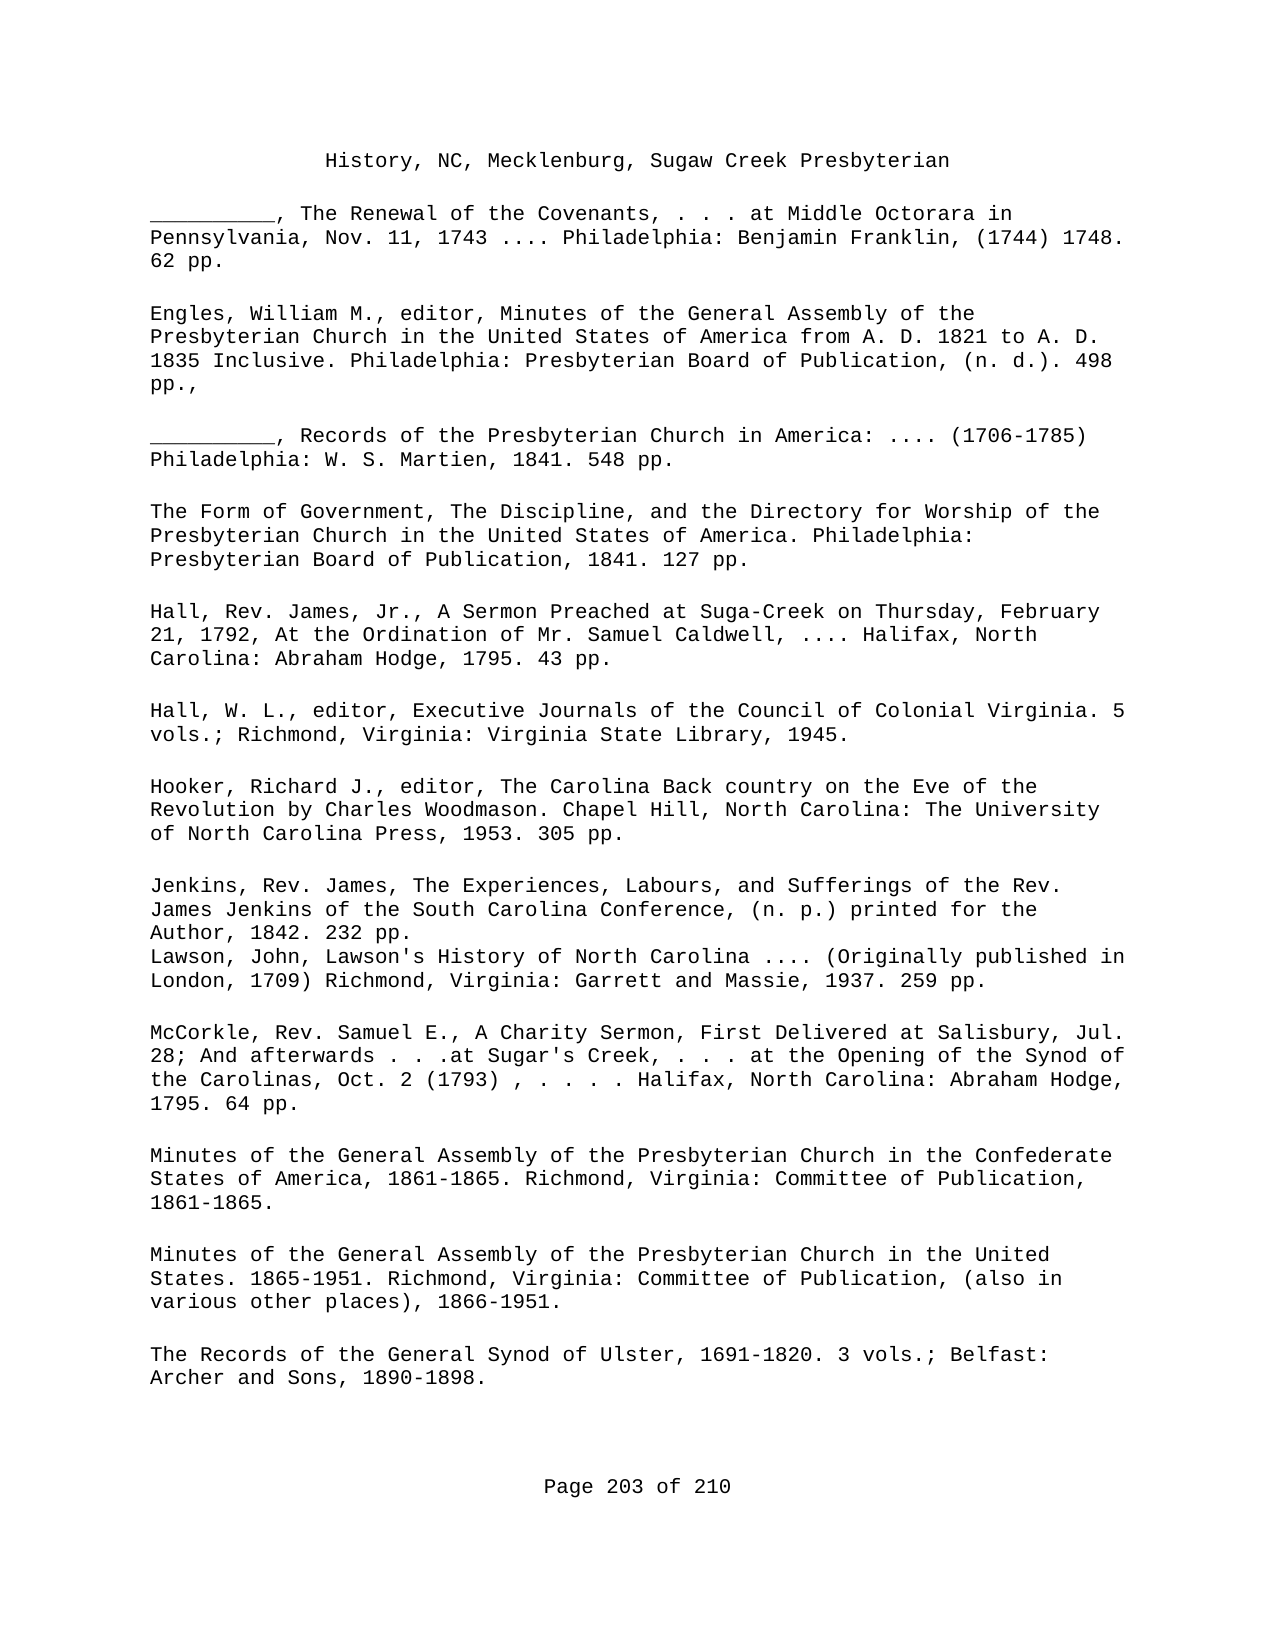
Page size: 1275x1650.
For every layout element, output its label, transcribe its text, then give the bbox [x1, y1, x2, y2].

text Engles, William M., editor, Minutes of the General Assembly of the Presbyterian Church in the United States of America from A. D. 1821 to A. D. 1835 Inclusive. Philadelphia: Presbyterian Board of Publication, (n. d.). 498 pp., [150, 302, 1125, 397]
text The Form of Government, The Discipline, and the Directory for Worship of the Presbyterian Church in the United States of America. Philadelphia: Presbyterian Board of Publication, 1841. 127 pp. [150, 501, 1125, 572]
text __________, Records of the Presbyterian Church in America: .... (1706-1785) Philadelphia: W. S. Martien, 1841. 548 pp. [150, 426, 1125, 473]
text Minutes of the General Assembly of the Presbyterian Church in the United States. 1865-1951. Richmond, Virginia: Committee of Publication, (also in various other places), 1866-1951. [150, 1244, 1125, 1315]
text Lawson, John, Lawson's History of North Carolina .... (Originally published in London, 1709) Richmond, Virginia: Garrett and Massie, 1937. 259 pp. [150, 946, 1125, 993]
text Hall, Rev. James, Jr., A Sermon Preached at Suga-Creek on Thursday, February 21, 1792, At the Ordination of Mr. Samuel Caldwell, .... Halifax, North Carolina: Abraham Hodge, 1795. 43 pp. [150, 601, 1125, 672]
text Hall, W. L., editor, Executive Journals of the Council of Colonial Virginia. 5 vols.; Richmond, Virginia: Virginia State Library, 1945. [150, 700, 1125, 747]
text Hooker, Richard J., editor, The Carolina Back country on the Eve of the Revolution by Charles Woodmason. Chapel Hill, North Carolina: The University of North Carolina Press, 1953. 305 pp. [150, 776, 1125, 847]
text The Records of the General Synod of Ulster, 1691-1820. 3 vols.; Belfast: Archer and Sons, 1890-1898. [150, 1343, 1125, 1391]
text McCorkle, Rev. Samuel E., A Charity Sermon, First Delivered at Salisbury, Jul. 28; And afterwards . . .at Sugar's Creek, . . . at the Opening of the Synod of the Carolinas, Oct. 2 (1793) , . . . . Halifax, North Carolina: Abraham Hodge, 1795. 64 pp. [150, 1022, 1125, 1116]
text __________, The Renewal of the Covenants, . . . at Middle Octorara in Pennsylvania, Nov. 11, 1743 .... Philadelphia: Benjamin Franklin, (1744) 1748. 62 pp. [150, 203, 1125, 274]
text Jenkins, Rev. James, The Experiences, Labours, and Sufferings of the Rev. James Jenkins of the South Carolina Conference, (n. p.) printed for the Author, 1842. 232 pp. [150, 875, 1125, 946]
text Minutes of the General Assembly of the Presbyterian Church in the Confederate States of America, 1861-1865. Richmond, Virginia: Committee of Publication, 1861-1865. [150, 1145, 1125, 1216]
